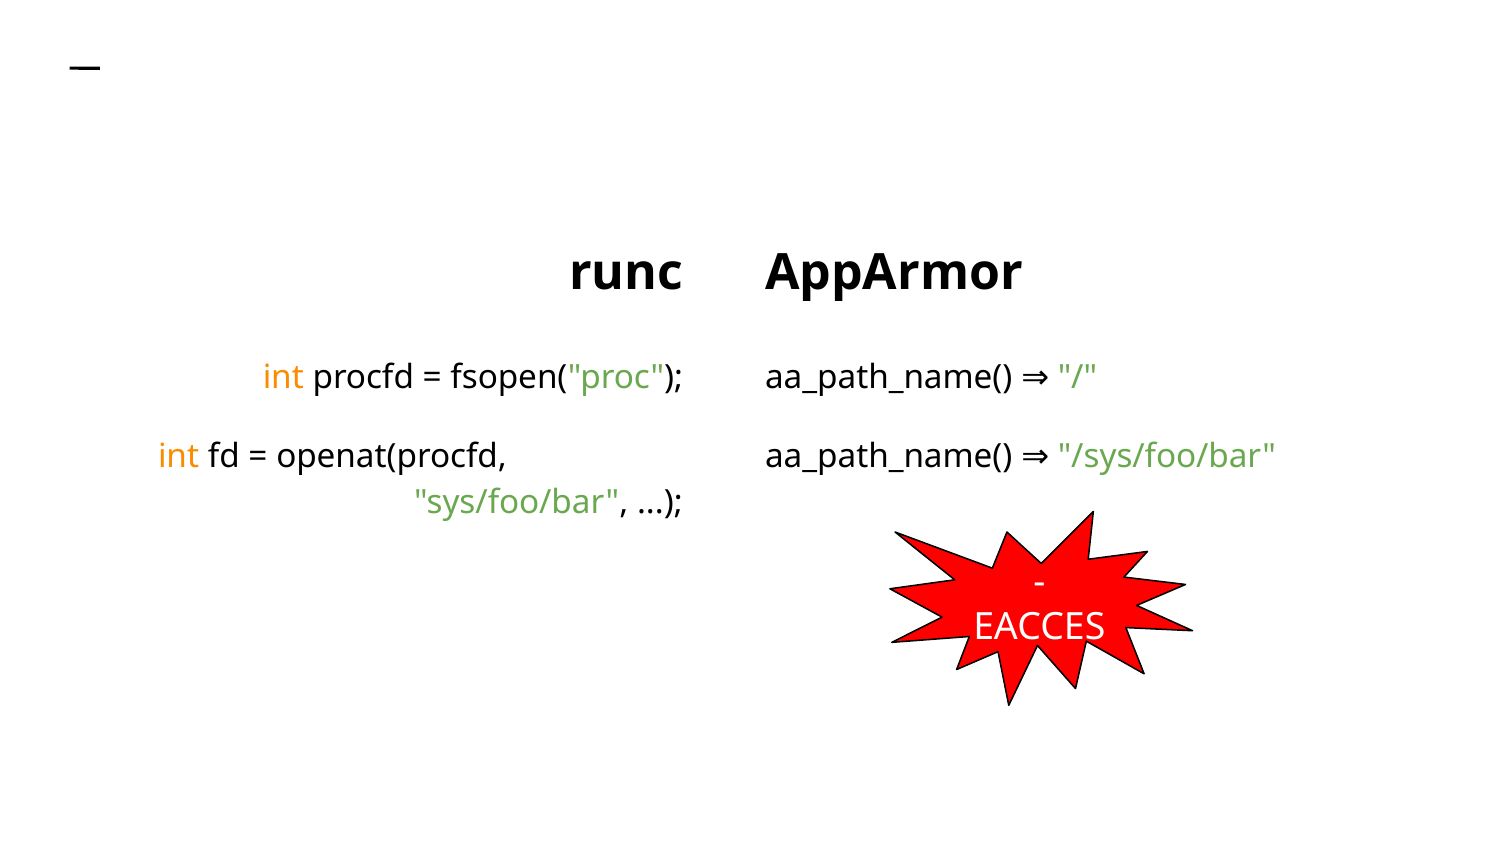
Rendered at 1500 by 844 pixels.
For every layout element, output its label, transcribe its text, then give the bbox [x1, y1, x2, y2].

list int procfd = fsopen("proc"); int fd = openat(procfd, "sys/foo/bar", ...); [52, 334, 699, 699]
list aa_path_name() ⇒ "/" aa_path_name() ⇒ "/sys/foo/bar" [750, 334, 1396, 699]
title AppArmor [750, 216, 1396, 315]
text_box -EACCES [889, 511, 1193, 706]
title runc [52, 216, 699, 315]
